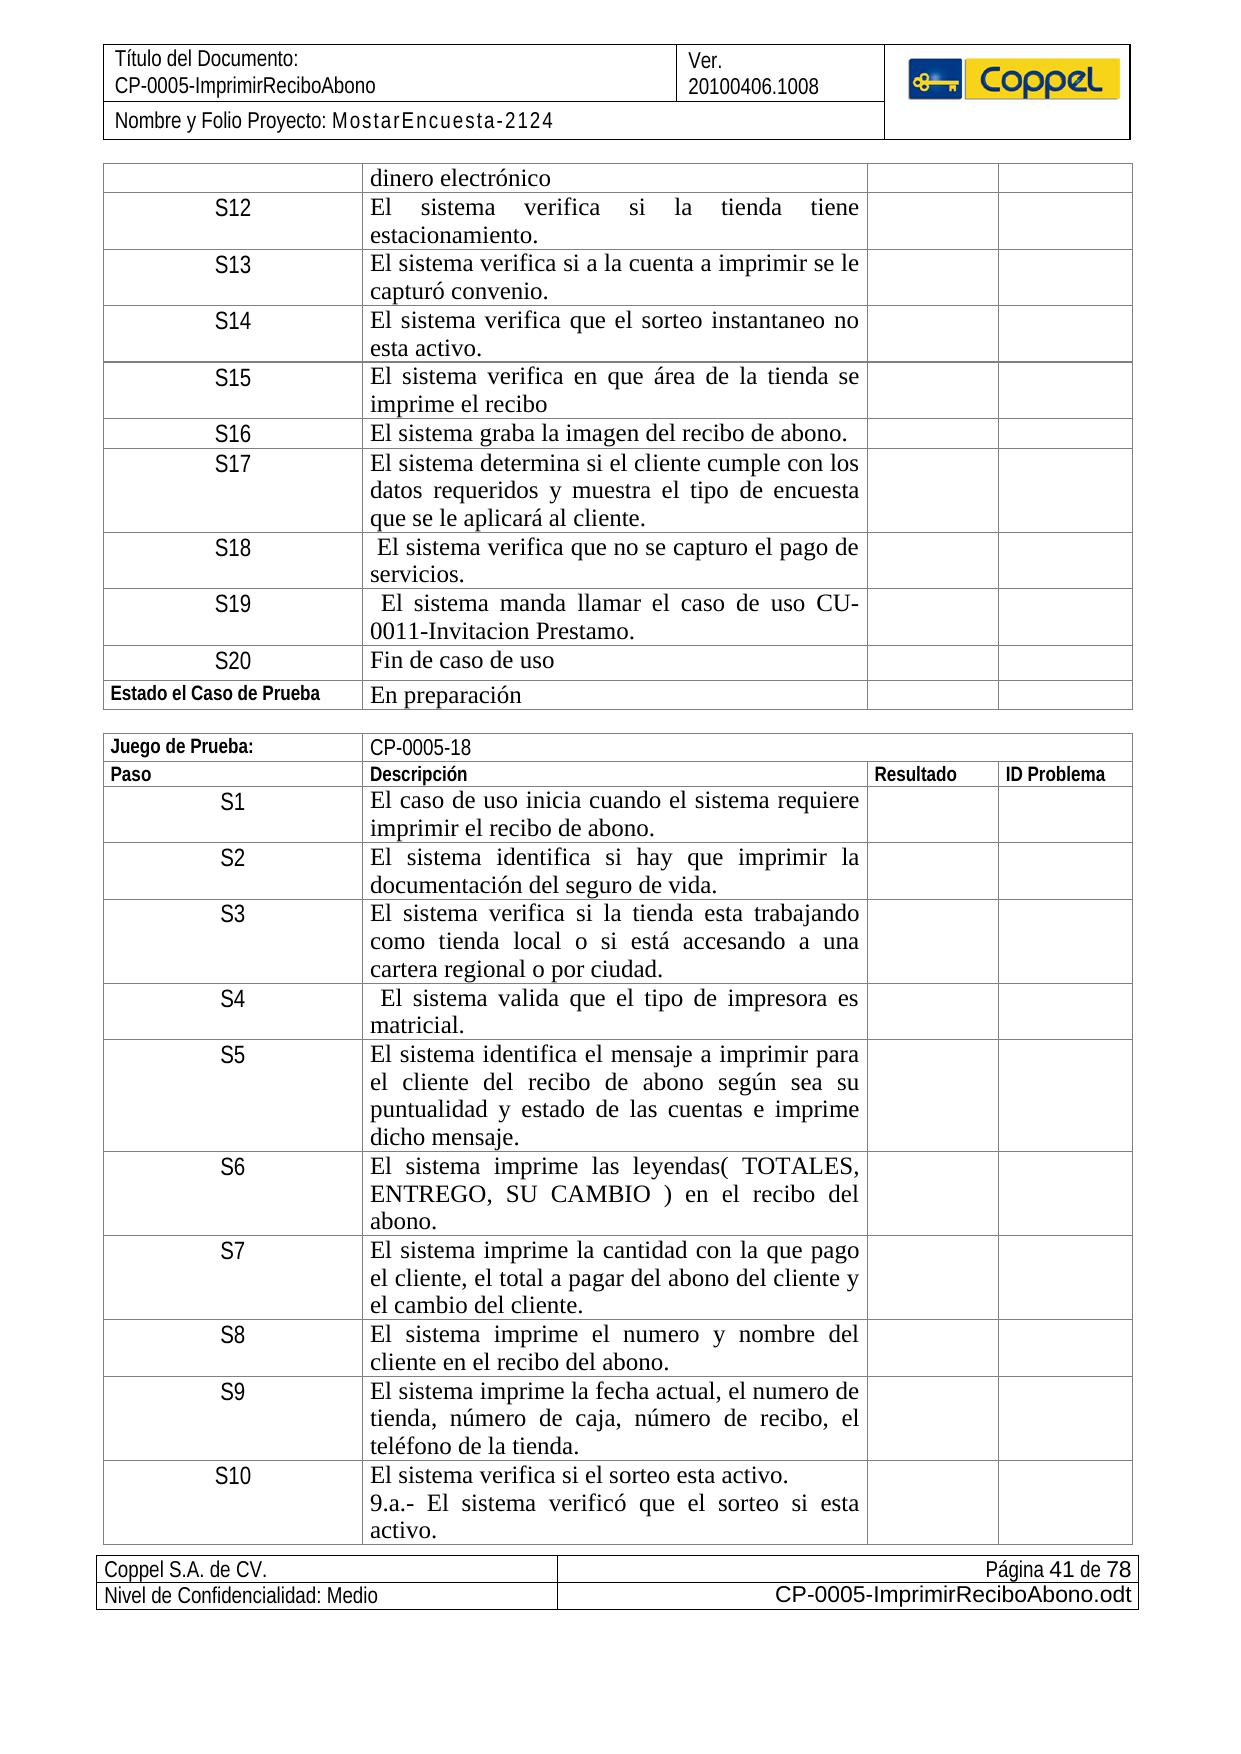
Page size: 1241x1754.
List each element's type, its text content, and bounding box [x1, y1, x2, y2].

table_cell [868, 1152, 998, 1235]
table_cell [999, 1040, 1132, 1151]
table_cell [999, 984, 1132, 1039]
table_cell El sistema identifica el mensaje a imprimir para el cliente del recibo de abono según sea su puntualidad y estado de las cuentas e imprime dicho mensaje. [363, 1040, 867, 1151]
table_cell [868, 1377, 998, 1460]
table_cell S5 [104, 1040, 362, 1151]
table_cell [868, 164, 998, 192]
table_cell [999, 1236, 1132, 1319]
table_cell El sistema verifica si la tienda esta trabajando como tienda local o si está accesando a una cartera regional o por ciudad. [363, 900, 867, 983]
table_cell El sistema imprime la cantidad con la que pago el cliente, el total a pagar del abono del cliente y el cambio del cliente. [363, 1236, 867, 1319]
table_cell [868, 900, 998, 983]
table_cell [999, 900, 1132, 983]
table_cell [999, 164, 1132, 192]
table_cell [868, 449, 998, 532]
table_cell [999, 250, 1132, 305]
table_header Juego de Prueba: [104, 734, 362, 761]
table_cell El sistema verifica si el sorteo esta activo. 9.a.- El sistema verificó que el sorteo si esta activo. [363, 1461, 867, 1544]
table_cell El sistema valida que el tipo de impresora es matricial. [363, 984, 867, 1039]
table_cell El sistema verifica que no se capturo el pago de servicios. [363, 533, 867, 588]
table_cell [999, 363, 1132, 418]
table_cell S19 [104, 589, 362, 645]
table_cell [999, 1377, 1132, 1460]
table_cell [868, 1236, 998, 1319]
table_cell [868, 419, 998, 448]
table_cell [868, 646, 998, 680]
table_cell [999, 843, 1132, 898]
table_cell [868, 250, 998, 305]
table_cell El sistema verifica si la tienda tiene estacionamiento. [363, 193, 867, 248]
table_cell S1 [104, 787, 362, 842]
table_cell Paso [104, 762, 362, 786]
table_cell El sistema verifica si a la cuenta a imprimir se le capturó convenio. [363, 250, 867, 305]
table_cell [868, 1320, 998, 1376]
table_cell S18 [104, 533, 362, 588]
table_cell El sistema graba la imagen del recibo de abono. [363, 419, 867, 448]
table_cell S3 [104, 900, 362, 983]
table_cell [999, 681, 1132, 709]
table_cell S12 [104, 193, 362, 248]
table_cell [868, 363, 998, 418]
table_cell [868, 306, 998, 361]
table_cell [868, 681, 998, 709]
table_cell [999, 449, 1132, 532]
table_cell [868, 589, 998, 645]
table_cell [999, 193, 1132, 248]
table_cell S10 [104, 1461, 362, 1544]
table_header CP-0005-18 [363, 734, 1132, 761]
table_cell [999, 1320, 1132, 1376]
table_cell Descripción [363, 762, 867, 786]
table_cell [999, 1152, 1132, 1235]
table_cell S4 [104, 984, 362, 1039]
table_cell S17 [104, 449, 362, 532]
table_cell S16 [104, 419, 362, 448]
table_cell [868, 193, 998, 248]
table_cell S7 [104, 1236, 362, 1319]
table_cell S2 [104, 843, 362, 898]
table_cell Estado el Caso de Prueba [104, 681, 362, 709]
table_cell S14 [104, 306, 362, 361]
table_cell S8 [104, 1320, 362, 1376]
table_cell [999, 589, 1132, 645]
table_cell El sistema imprime las leyendas( TOTALES, ENTREGO, SU CAMBIO ) en el recibo del abono. [363, 1152, 867, 1235]
table_cell S6 [104, 1152, 362, 1235]
table_cell El sistema manda llamar el caso de uso CU-0011-Invitacion Prestamo. [363, 589, 867, 645]
table_cell El caso de uso inicia cuando el sistema requiere imprimir el recibo de abono. [363, 787, 867, 842]
table_cell [999, 306, 1132, 361]
table_cell [868, 533, 998, 588]
table_cell [104, 164, 362, 192]
table_cell El sistema identifica si hay que imprimir la documentación del seguro de vida. [363, 843, 867, 898]
table_cell El sistema imprime el numero y nombre del cliente en el recibo del abono. [363, 1320, 867, 1376]
table_cell El sistema imprime la fecha actual, el numero de tienda, número de caja, número de recibo, el teléfono de la tienda. [363, 1377, 867, 1460]
table_cell [999, 646, 1132, 680]
table_cell S13 [104, 250, 362, 305]
table_cell Fin de caso de uso [363, 646, 867, 680]
table_cell En preparación [363, 681, 867, 709]
table_cell [999, 1461, 1132, 1544]
table_cell S20 [104, 646, 362, 680]
table_cell El sistema verifica que el sorteo instantaneo no esta activo. [363, 306, 867, 361]
table_cell ID Problema [999, 762, 1132, 786]
table_cell El sistema verifica en que área de la tienda se imprime el recibo [363, 363, 867, 418]
table_cell [868, 1040, 998, 1151]
table_cell [999, 533, 1132, 588]
table_cell dinero electrónico [363, 164, 867, 192]
table_cell [999, 419, 1132, 448]
table_cell S15 [104, 363, 362, 418]
table_cell [868, 1461, 998, 1544]
table_cell S9 [104, 1377, 362, 1460]
table_cell Resultado [868, 762, 998, 786]
table_cell [868, 787, 998, 842]
table_cell [868, 843, 998, 898]
table_cell [999, 787, 1132, 842]
table_cell El sistema determina si el cliente cumple con los datos requeridos y muestra el tipo de encuesta que se le aplicará al cliente. [363, 449, 867, 532]
table_cell [868, 984, 998, 1039]
